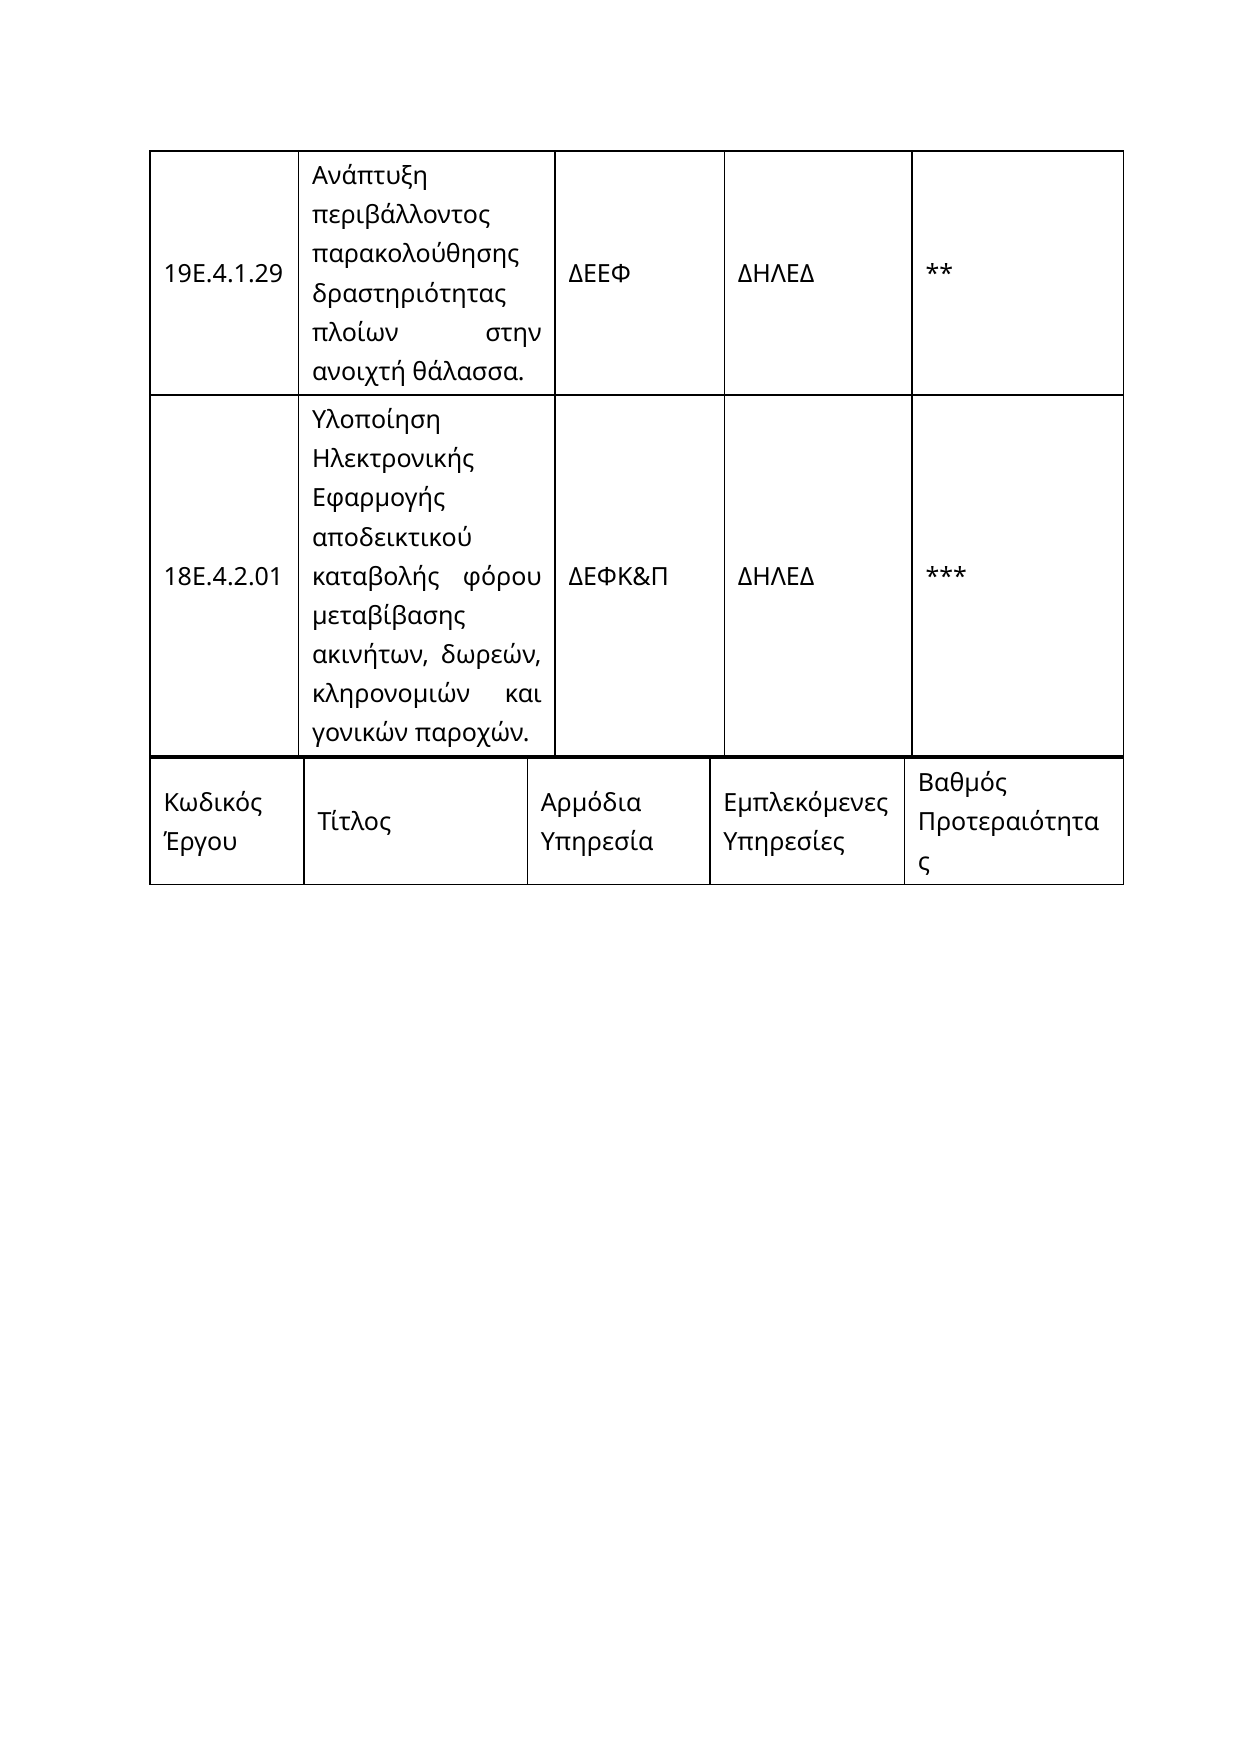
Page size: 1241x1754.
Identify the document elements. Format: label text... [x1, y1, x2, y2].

table_cell Ανάπτυξη περιβάλλοντος παρακολούθησης δραστηριότητας πλοίων στην ανοιχτή θάλασσα. [299, 152, 554, 394]
table_header Κωδικός Έργου [151, 759, 303, 883]
table_cell 19Ε.4.1.29 [151, 152, 298, 394]
table_header Τίτλος [305, 759, 527, 883]
table_cell ΔΗΛΕΔ [725, 152, 911, 394]
table_cell ΔΕΕΦ [556, 152, 724, 394]
table_cell ΔΗΛΕΔ [725, 396, 911, 755]
table_cell *** [913, 396, 1123, 755]
table_cell ** [913, 152, 1123, 394]
table_cell 18Ε.4.2.01 [151, 396, 298, 755]
table_header Εμπλεκόμενες Υπηρεσίες [711, 759, 904, 883]
table_header Βαθμός Προτεραιότητας [905, 759, 1123, 883]
table_cell Υλοποίηση Ηλεκτρονικής Εφαρμογής αποδεικτικού καταβολής φόρου μεταβίβασης ακινήτων, δωρεών, κληρονομιών και γονικών παροχών. [299, 396, 554, 755]
table_cell ΔΕΦΚ&Π [556, 396, 724, 755]
table_header Αρμόδια Υπηρεσία [528, 759, 709, 883]
